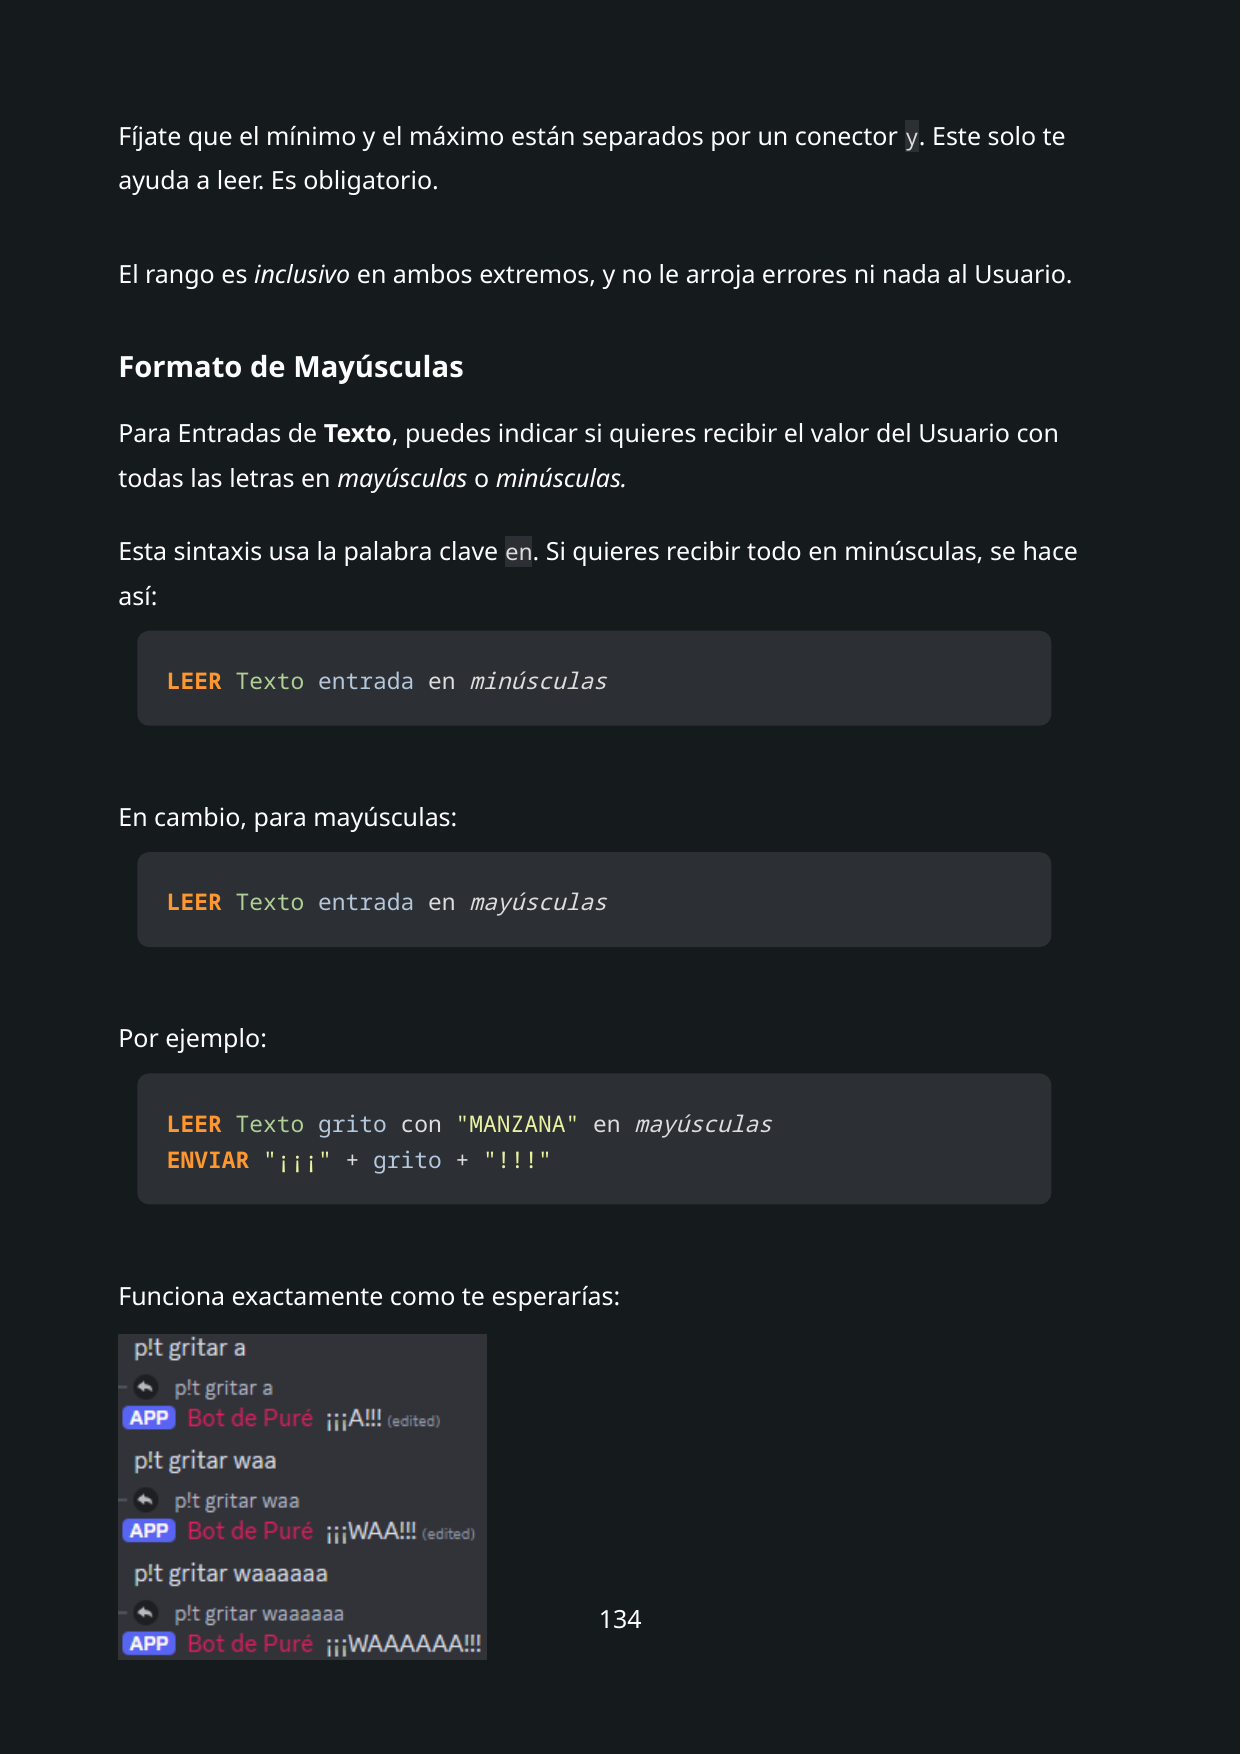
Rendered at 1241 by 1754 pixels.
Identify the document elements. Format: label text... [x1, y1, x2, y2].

text Esta sintaxis usa la palabra clave en. Si quieres recibir todo en minúsculas, se hace así: [118, 534, 1122, 612]
text En cambio, para mayúsculas: [118, 799, 1122, 834]
text Fíjate que el mínimo y el máximo están separados por un conector y. Este solo te ayuda a leer. Es obligatorio. [118, 118, 1122, 196]
subtitle Formato de Mayúsculas [118, 346, 1122, 386]
text Funciona exactamente como te esperarías: [118, 1278, 1122, 1312]
text Para Entradas de Texto, puedes indicar si quieres recibir el valor del Usuario con todas las letras en mayúsculas o minúsculas. [118, 416, 1122, 494]
text Por ejemplo: [118, 1021, 1122, 1055]
picture [118, 1334, 487, 1660]
text El rango es inclusivo en ambos extremos, y no le arroja errores ni nada al Usuario. [118, 257, 1122, 291]
